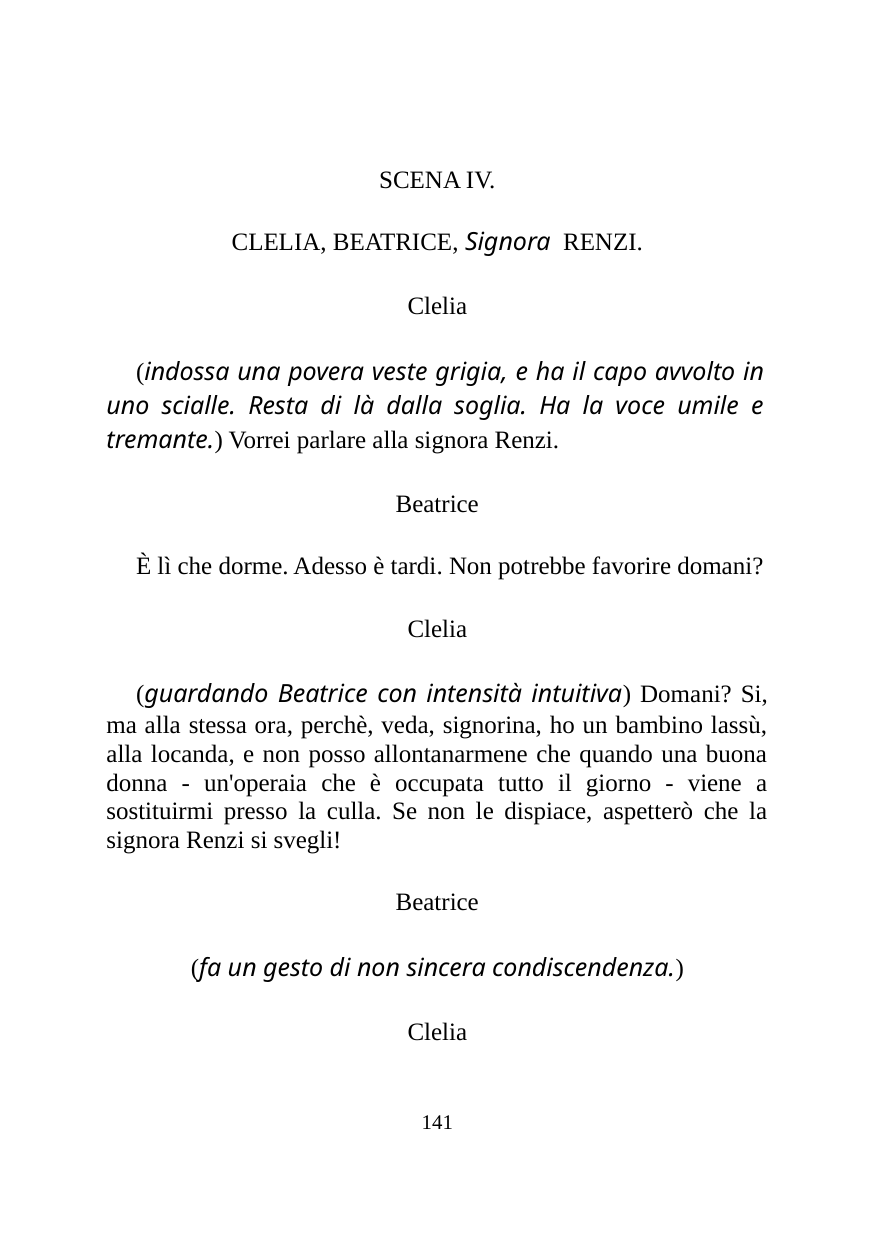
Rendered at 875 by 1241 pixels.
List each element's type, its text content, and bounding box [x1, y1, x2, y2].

text È lì che dorme. Adesso è tardi. Non potrebbe favorire domani? [106, 551, 768, 580]
text CLELIA, BEATRICE, Signora RENZI. [106, 223, 768, 258]
text Clelia [106, 291, 768, 320]
text Beatrice [106, 489, 768, 518]
text Clelia [106, 614, 768, 642]
text (guardando Beatrice con intensità intuitiva) Domani? Si, ma alla stessa ora, perchè, veda, signorina, ho un bambino lassù, alla locanda, e non posso allontanarmene che quando una buona donna - un'operaia che è occupata tutto il giorno - viene a sostituirmi presso la culla. Se non le dispiace, aspetterò che la signora Renzi si svegli! [106, 676, 768, 854]
text Clelia [106, 1017, 768, 1046]
subtitle SCENA IV. [106, 165, 768, 194]
text (indossa una povera veste grigia, e ha il capo avvolto in uno scialle. Resta di là dalla soglia. Ha la voce umile e tremante.) Vorrei parlare alla signora Renzi. [106, 353, 768, 456]
text Beatrice [106, 887, 768, 916]
text (fa un gesto di non sincera condiscendenza.) [106, 950, 768, 984]
